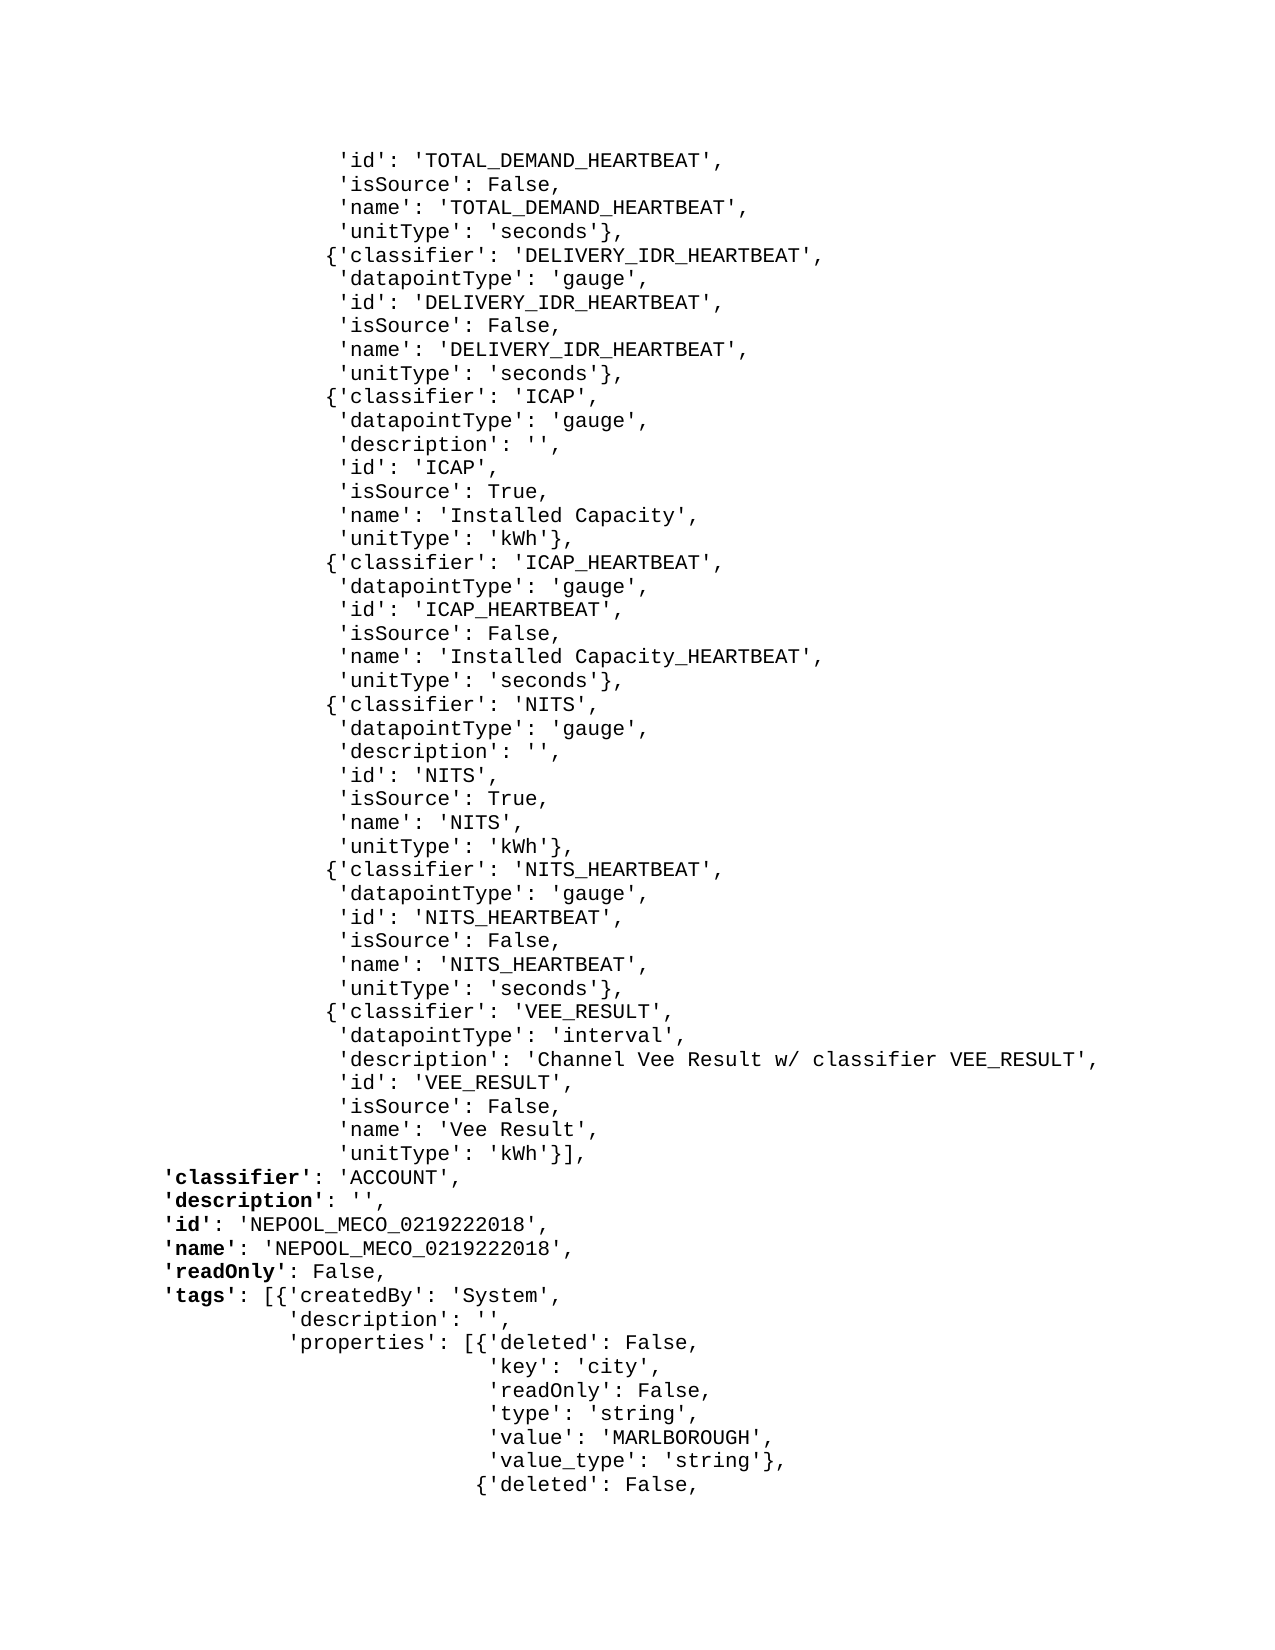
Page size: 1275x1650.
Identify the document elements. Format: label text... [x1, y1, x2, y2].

text 'isSource': True, [150, 788, 1125, 812]
text {'classifier': 'ICAP', [150, 386, 1125, 410]
text 'value': 'MARLBOROUGH', [150, 1427, 1125, 1451]
text 'name': 'NEPOOL_MECO_0219222018', [150, 1238, 1125, 1261]
text 'unitType': 'seconds'}, [150, 221, 1125, 244]
text 'name': 'NITS', [150, 812, 1125, 836]
text 'isSource': False, [150, 174, 1125, 197]
text {'classifier': 'ICAP_HEARTBEAT', [150, 552, 1125, 576]
text 'name': 'DELIVERY_IDR_HEARTBEAT', [150, 339, 1125, 363]
text {'classifier': 'NITS_HEARTBEAT', [150, 859, 1125, 883]
text 'unitType': 'kWh'}, [150, 836, 1125, 859]
text 'description': '', [150, 434, 1125, 457]
text 'datapointType': 'gauge', [150, 410, 1125, 434]
text 'datapointType': 'gauge', [150, 717, 1125, 741]
text 'type': 'string', [150, 1403, 1125, 1427]
text 'description': 'Channel Vee Result w/ classifier VEE_RESULT', [150, 1048, 1125, 1072]
text 'classifier': 'ACCOUNT', [150, 1167, 1125, 1190]
text 'readOnly': False, [150, 1379, 1125, 1403]
text 'id': 'DELIVERY_IDR_HEARTBEAT', [150, 292, 1125, 316]
text 'description': '', [150, 1190, 1125, 1214]
text 'id': 'TOTAL_DEMAND_HEARTBEAT', [150, 150, 1125, 174]
text 'unitType': 'seconds'}, [150, 670, 1125, 694]
text 'properties': [{'deleted': False, [150, 1332, 1125, 1356]
text 'isSource': False, [150, 623, 1125, 647]
text 'value_type': 'string'}, [150, 1451, 1125, 1474]
text 'readOnly': False, [150, 1261, 1125, 1285]
text 'id': 'ICAP', [150, 457, 1125, 481]
text 'id': 'ICAP_HEARTBEAT', [150, 599, 1125, 623]
text 'name': 'Vee Result', [150, 1119, 1125, 1143]
text 'unitType': 'kWh'}], [150, 1143, 1125, 1167]
text 'datapointType': 'gauge', [150, 883, 1125, 907]
text 'id': 'NITS_HEARTBEAT', [150, 907, 1125, 930]
text {'classifier': 'NITS', [150, 694, 1125, 717]
text {'classifier': 'DELIVERY_IDR_HEARTBEAT', [150, 244, 1125, 268]
text 'unitType': 'seconds'}, [150, 978, 1125, 1001]
text 'isSource': False, [150, 316, 1125, 339]
text 'name': 'Installed Capacity_HEARTBEAT', [150, 647, 1125, 670]
text 'isSource': False, [150, 1096, 1125, 1119]
text 'id': 'VEE_RESULT', [150, 1072, 1125, 1096]
text {'classifier': 'VEE_RESULT', [150, 1001, 1125, 1025]
text 'name': 'Installed Capacity', [150, 505, 1125, 528]
text 'tags': [{'createdBy': 'System', [150, 1285, 1125, 1309]
text 'name': 'NITS_HEARTBEAT', [150, 954, 1125, 978]
text 'id': 'NITS', [150, 765, 1125, 788]
text 'datapointType': 'interval', [150, 1025, 1125, 1048]
text 'unitType': 'kWh'}, [150, 528, 1125, 552]
text 'datapointType': 'gauge', [150, 576, 1125, 599]
text 'id': 'NEPOOL_MECO_0219222018', [150, 1214, 1125, 1238]
text 'key': 'city', [150, 1356, 1125, 1379]
text 'name': 'TOTAL_DEMAND_HEARTBEAT', [150, 197, 1125, 221]
text 'isSource': True, [150, 481, 1125, 505]
text 'datapointType': 'gauge', [150, 268, 1125, 292]
text 'description': '', [150, 1309, 1125, 1332]
text {'deleted': False, [150, 1474, 1125, 1498]
text 'isSource': False, [150, 930, 1125, 954]
text 'unitType': 'seconds'}, [150, 363, 1125, 386]
text 'description': '', [150, 741, 1125, 765]
